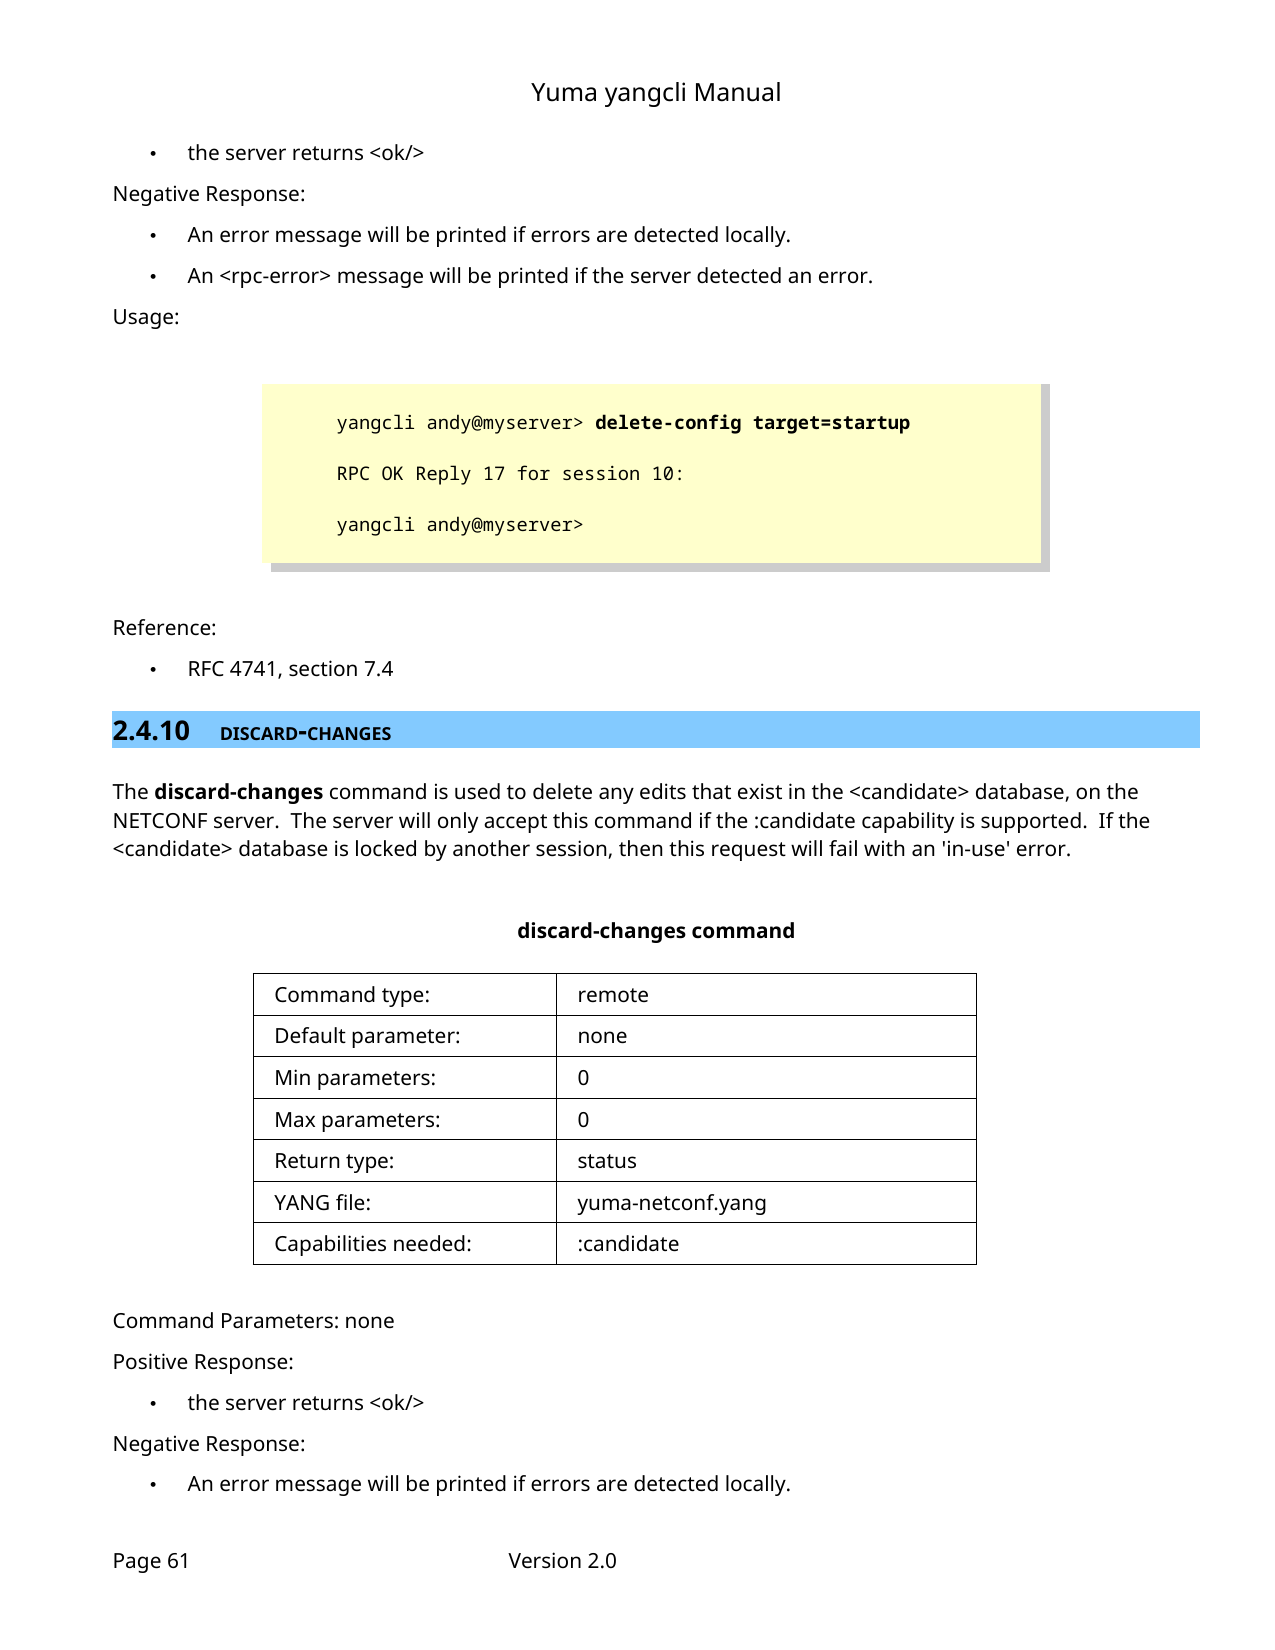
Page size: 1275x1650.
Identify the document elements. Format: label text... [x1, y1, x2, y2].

text The discard-changes command is used to delete any edits that exist in the <candidate> database, on the NETCONF server. The server will only accept this command if the :candidate capability is supported. If the <candidate> database is locked by another session, then this request will fail with an 'in-use' error. [112, 777, 1200, 863]
table_header remote [557, 974, 976, 1014]
table_cell YANG file: [254, 1182, 556, 1222]
text Command Parameters: none [112, 1306, 1200, 1334]
table_cell 0 [557, 1057, 976, 1098]
table_cell 0 [557, 1099, 976, 1139]
table_cell Return type: [254, 1140, 556, 1181]
text Usage: [112, 302, 1200, 331]
subtitle discard-changes [112, 711, 1200, 748]
table_cell yuma-netconf.yang [557, 1182, 976, 1222]
text Negative Response: [112, 1429, 1200, 1457]
list An <rpc-error> message will be printed if the server detected an error. [150, 261, 1200, 290]
table_cell Default parameter: [254, 1016, 556, 1056]
subtitle discard-changes command [127, 916, 1185, 944]
table_cell :candidate [557, 1223, 976, 1264]
table_cell status [557, 1140, 976, 1181]
text Negative Response: [112, 179, 1200, 208]
text Reference: [112, 613, 1200, 641]
text RPC OK Reply 17 for session 10: [262, 461, 1041, 486]
text yangcli andy@myserver> delete-config target=startup [262, 410, 1041, 435]
list An error message will be printed if errors are detected locally. [150, 220, 1200, 249]
list the server returns <ok/> [150, 1388, 1200, 1416]
list the server returns <ok/> [150, 138, 1200, 167]
table_cell Max parameters: [254, 1099, 556, 1139]
table_cell none [557, 1016, 976, 1056]
list RFC 4741, section 7.4 [150, 654, 1200, 682]
table_cell Min parameters: [254, 1057, 556, 1098]
text Positive Response: [112, 1347, 1200, 1375]
table_cell Capabilities needed: [254, 1223, 556, 1264]
table_header Command type: [254, 974, 556, 1014]
text yangcli andy@myserver> [262, 512, 1041, 537]
list An error message will be printed if errors are detected locally. [150, 1469, 1200, 1498]
